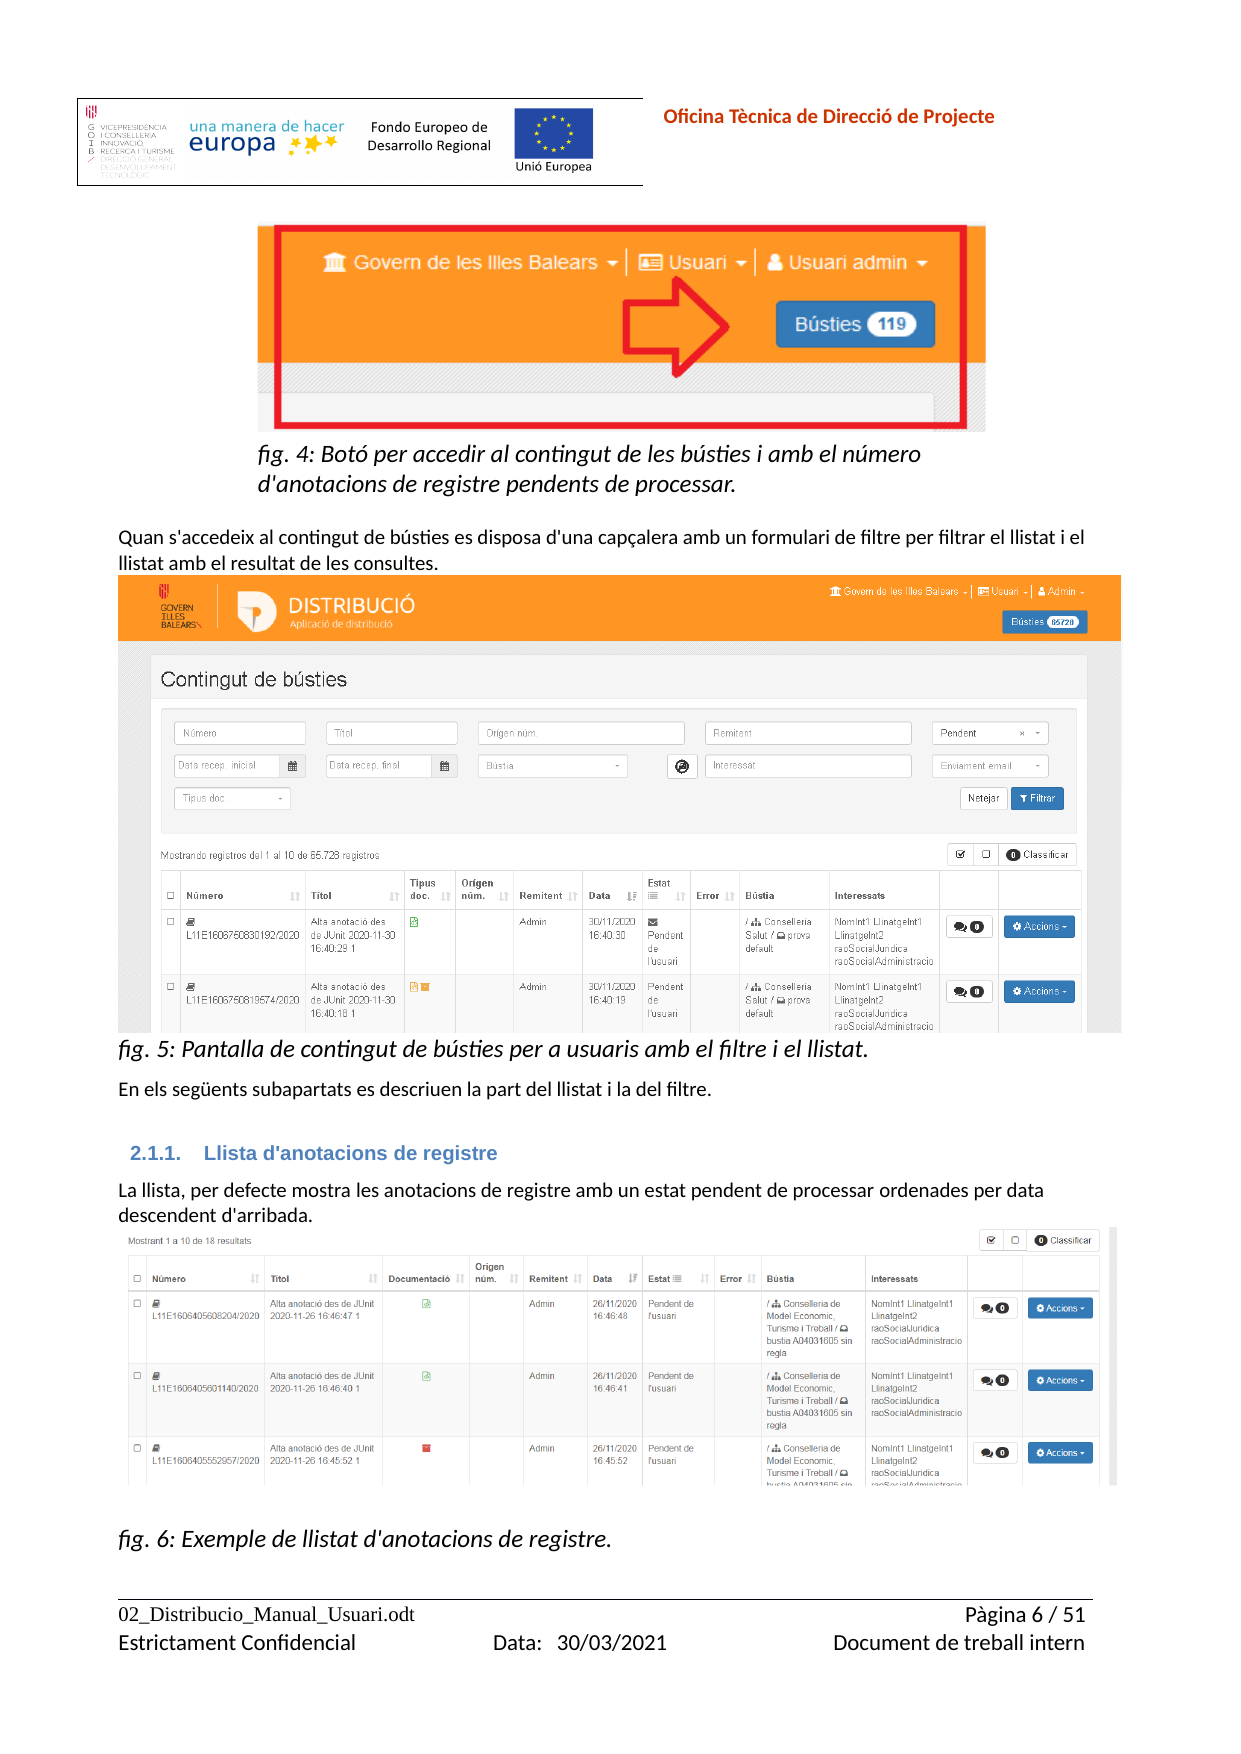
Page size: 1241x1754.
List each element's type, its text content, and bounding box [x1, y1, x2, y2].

picture [118, 575, 1123, 1033]
text En els següents subapartats es descriuen la part del llistat i la del filtre. [118, 1076, 1122, 1101]
picture [257, 221, 986, 432]
text La llista, per defecte mostra les anotacions de registre amb un estat pendent de processar ordenades per data descendent d'arribada. [118, 1177, 1122, 1227]
text fig. 4: Botó per accedir al contingut de les bústies i amb el número d'anotacions de registre pendents de processar. [258, 432, 986, 499]
picture [118, 1227, 1123, 1486]
picture [187, 103, 599, 180]
picture [82, 103, 181, 180]
subtitle Llista d'anotacions de registre [130, 1141, 1122, 1164]
text Quan s'accedeix al contingut de bústies es disposa d'una capçalera amb un formulari de filtre per filtrar el llistat i el llistat amb el resultat de les consultes. [118, 524, 1122, 575]
text fig. 5: Pantalla de contingut de bústies per a usuaris amb el filtre i el llistat. [118, 1033, 1122, 1063]
text fig. 6: Exemple de llistat d'anotacions de registre. [118, 1523, 1122, 1553]
